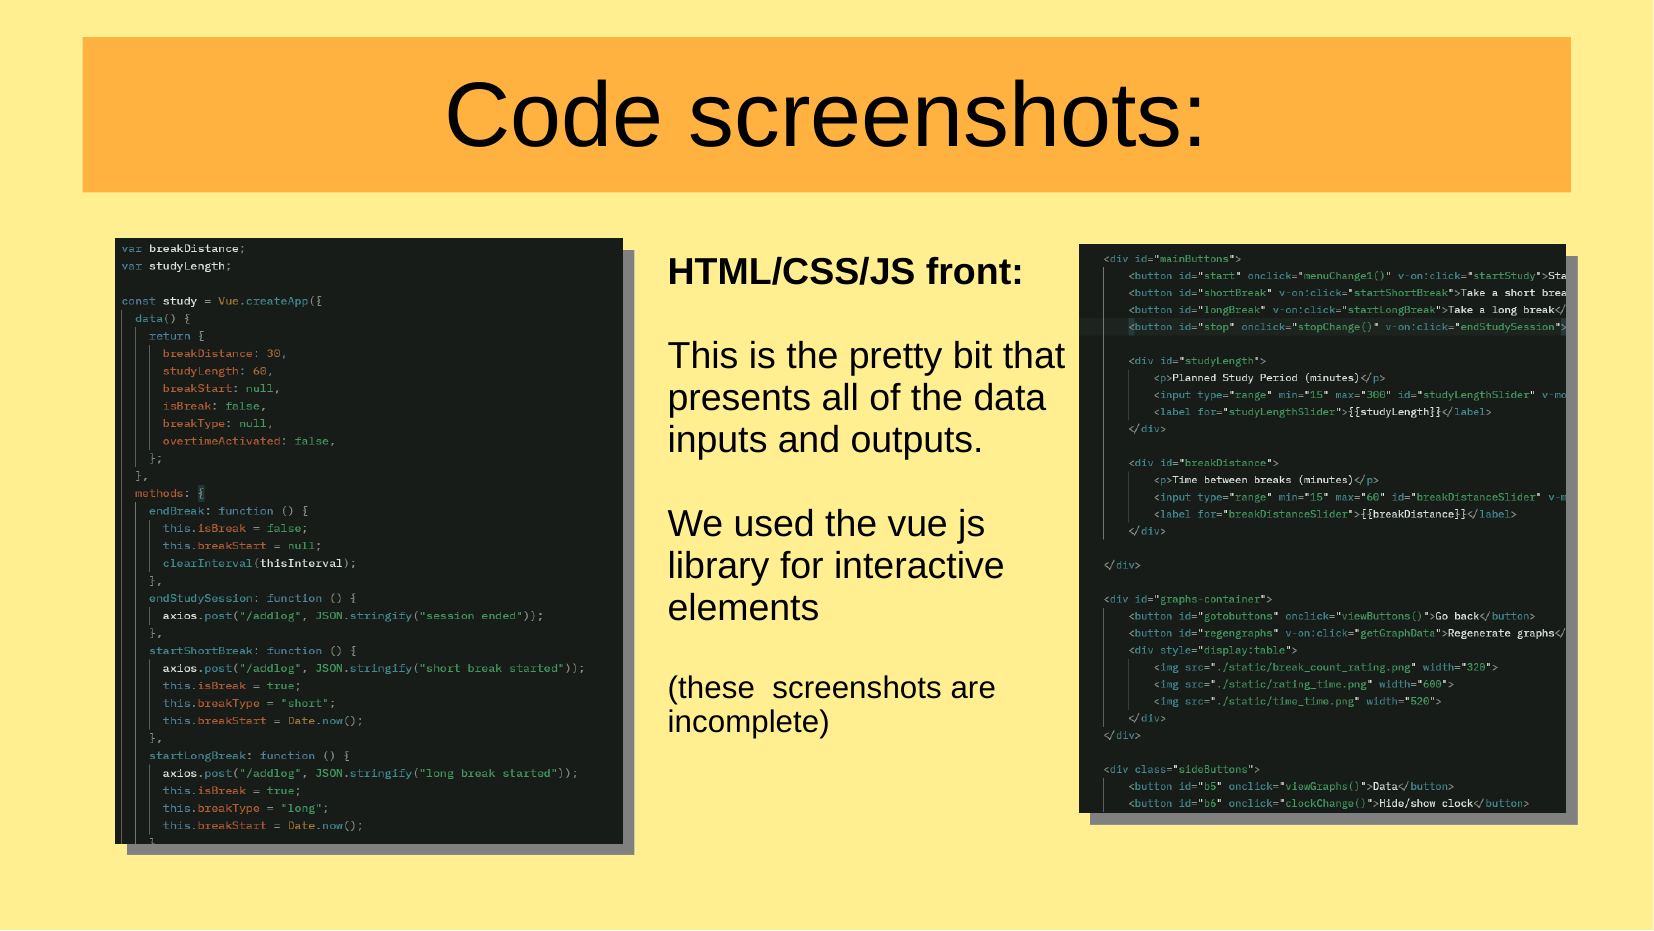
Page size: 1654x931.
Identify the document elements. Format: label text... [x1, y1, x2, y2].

text_box HTML/CSS/JS front: This is the pretty bit that presents all of the data inputs and outputs. We used the vue js library for interactive elements (these screenshots are incomplete) [653, 242, 1089, 747]
title Code screenshots: [82, 37, 1571, 193]
picture [1079, 244, 1566, 813]
picture [115, 238, 623, 844]
